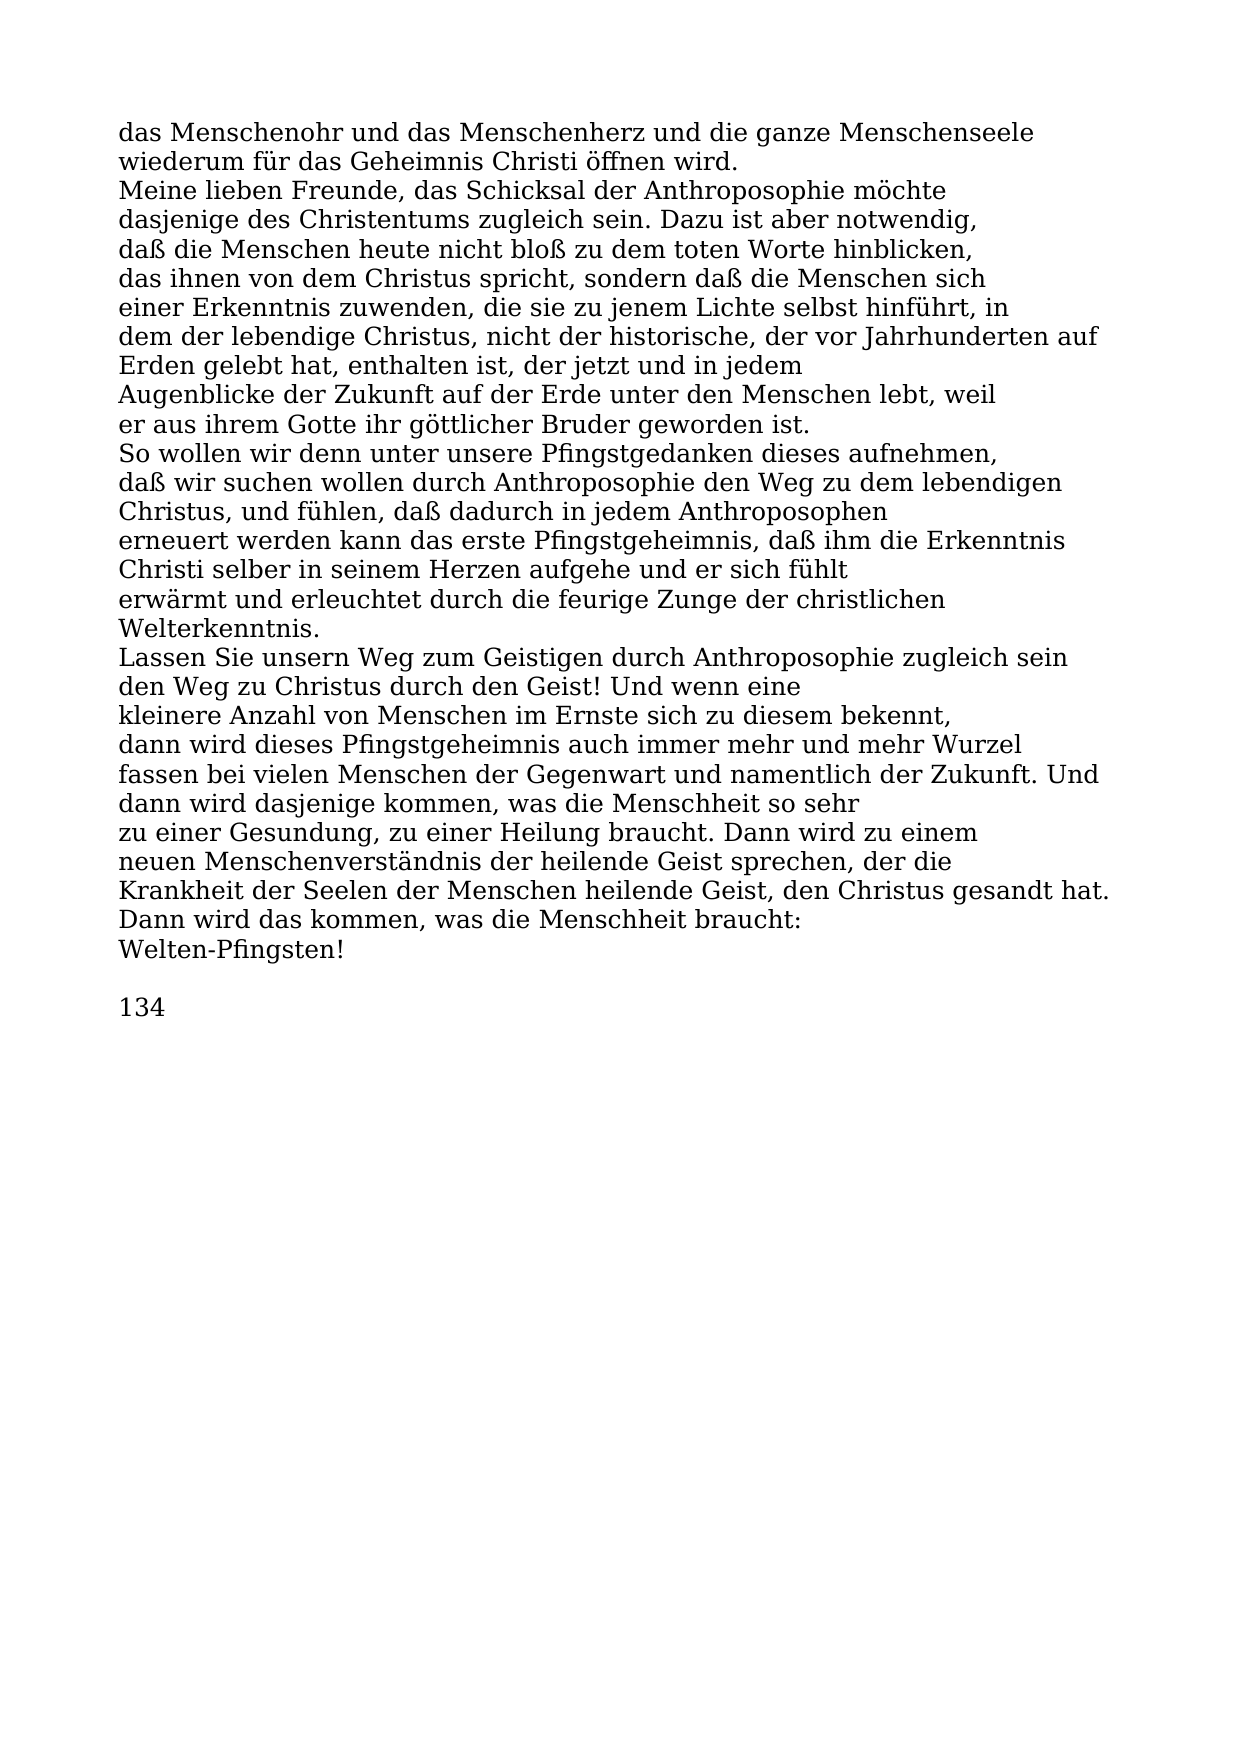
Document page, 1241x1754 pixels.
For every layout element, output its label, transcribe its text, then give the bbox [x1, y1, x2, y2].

text Welten-Pfingsten! [118, 935, 1122, 964]
text er aus ihrem Gotte ihr göttlicher Bruder geworden ist. [118, 410, 1122, 439]
text zu einer Gesundung, zu einer Heilung braucht. Dann wird zu einem [118, 818, 1122, 847]
text Meine lieben Freunde, das Schicksal der Anthroposophie möchte [118, 176, 1122, 206]
text kleinere Anzahl von Menschen im Ernste sich zu diesem bekennt, [118, 701, 1122, 731]
text 134 [118, 993, 1122, 1022]
text Welterkenntnis. [118, 614, 1122, 643]
text daß die Menschen heute nicht bloß zu dem toten Worte hinblicken, [118, 235, 1122, 264]
text das Menschenohr und das Menschenherz und die ganze Menschenseele wiederum für das Geheimnis Christi öffnen wird. [118, 118, 1122, 176]
text das ihnen von dem Christus spricht, sondern daß die Menschen sich [118, 264, 1122, 293]
text daß wir suchen wollen durch Anthroposophie den Weg zu dem lebendigen Christus, und fühlen, daß dadurch in jedem Anthroposophen [118, 468, 1122, 526]
text Lassen Sie unsern Weg zum Geistigen durch Anthroposophie zugleich sein den Weg zu Christus durch den Geist! Und wenn eine [118, 643, 1122, 701]
text dem der lebendige Christus, nicht der historische, der vor Jahrhunderten auf Erden gelebt hat, enthalten ist, der jetzt und in jedem [118, 322, 1122, 381]
text fassen bei vielen Menschen der Gegenwart und namentlich der Zukunft. Und dann wird dasjenige kommen, was die Menschheit so sehr [118, 760, 1122, 818]
text Krankheit der Seelen der Menschen heilende Geist, den Christus gesandt hat. Dann wird das kommen, was die Menschheit braucht: [118, 876, 1122, 935]
text einer Erkenntnis zuwenden, die sie zu jenem Lichte selbst hinführt, in [118, 293, 1122, 322]
text erwärmt und erleuchtet durch die feurige Zunge der christlichen [118, 585, 1122, 614]
text neuen Menschenverständnis der heilende Geist sprechen, der die [118, 847, 1122, 876]
text erneuert werden kann das erste Pfingstgeheimnis, daß ihm die Erkenntnis Christi selber in seinem Herzen aufgehe und er sich fühlt [118, 526, 1122, 585]
text dasjenige des Christentums zugleich sein. Dazu ist aber notwendig, [118, 206, 1122, 235]
text So wollen wir denn unter unsere Pfingstgedanken dieses aufnehmen, [118, 439, 1122, 468]
text dann wird dieses Pfingstgeheimnis auch immer mehr und mehr Wurzel [118, 731, 1122, 760]
text Augenblicke der Zukunft auf der Erde unter den Menschen lebt, weil [118, 381, 1122, 410]
